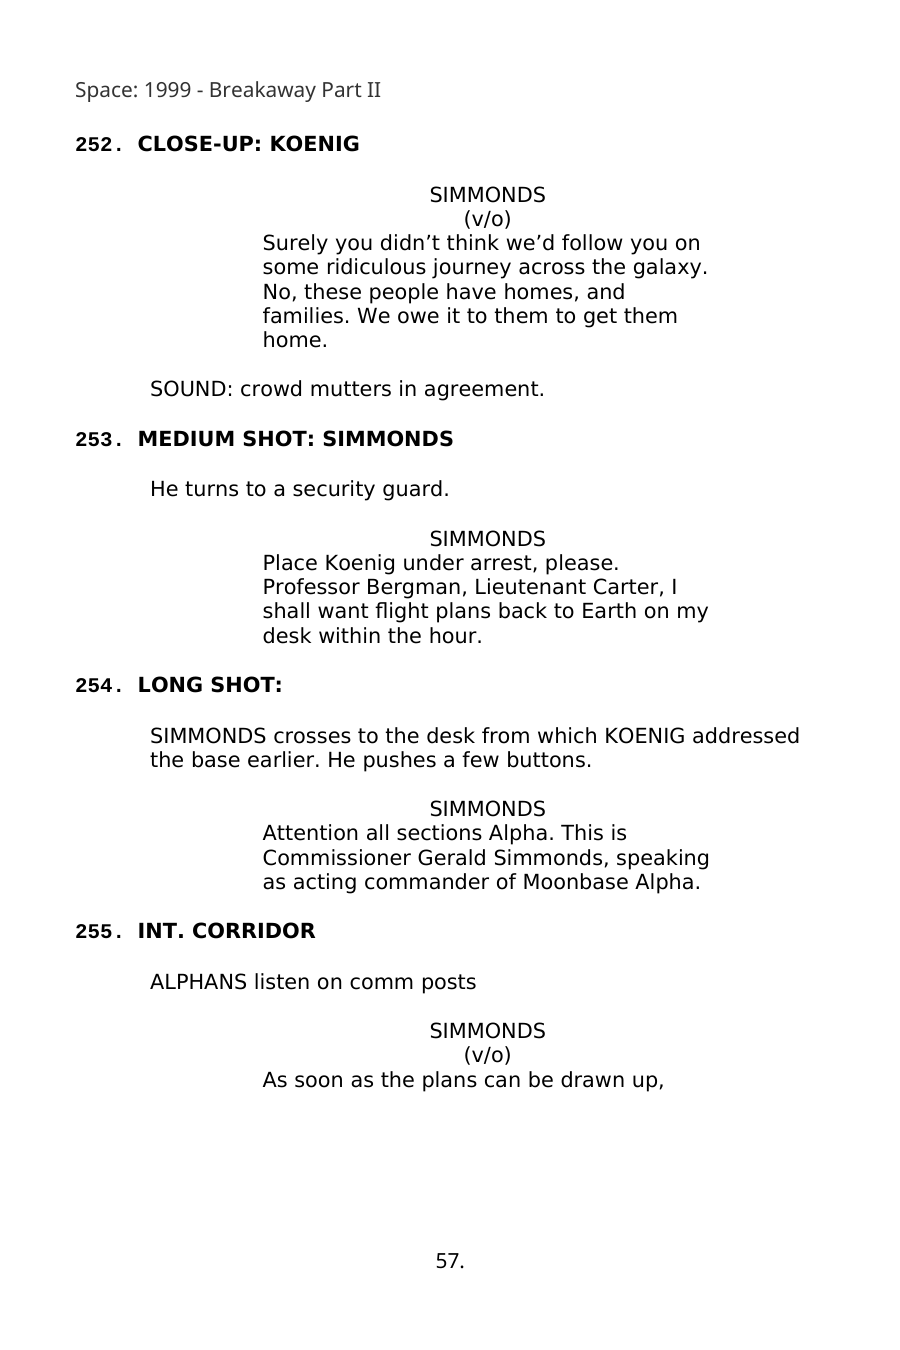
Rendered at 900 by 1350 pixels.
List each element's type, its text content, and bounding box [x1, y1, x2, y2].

text Place Koenig under arrest, please. Professor Bergman, Lieutenant Carter, I shall want flight plans back to Earth on my desk within the hour. [262, 551, 712, 648]
text ALPHANS listen on comm posts [150, 970, 825, 994]
text SIMMONDS crosses to the desk from which KOENIG addressed the base earlier. He pushes a few buttons. [150, 724, 825, 772]
text SOUND: crowd mutters in agreement. [150, 377, 825, 402]
text He turns to a security guard. [150, 477, 825, 502]
text SIMMONDS [262, 527, 712, 551]
text Attention all sections Alpha. This is Commissioner Gerald Simmonds, speaking as acting commander of Moonbase Alpha. [262, 821, 712, 894]
text As soon as the plans can be drawn up, [262, 1068, 712, 1092]
text 254. LONG SHOT: [75, 673, 825, 699]
text SIMMONDS [262, 797, 712, 821]
text Surely you didn’t think we’d follow you on some ridiculous journey across the galaxy. No, these people have homes, and families. We owe it to them to get them home. [262, 231, 712, 352]
text 253. MEDIUM SHOT: SIMMONDS [75, 427, 825, 452]
text SIMMONDS (v/o) [262, 183, 712, 231]
text SIMMONDS (v/o) [262, 1019, 712, 1068]
text 255. INT. CORRIDOR [75, 919, 825, 945]
text 252. CLOSE-UP: KOENIG [75, 132, 825, 158]
